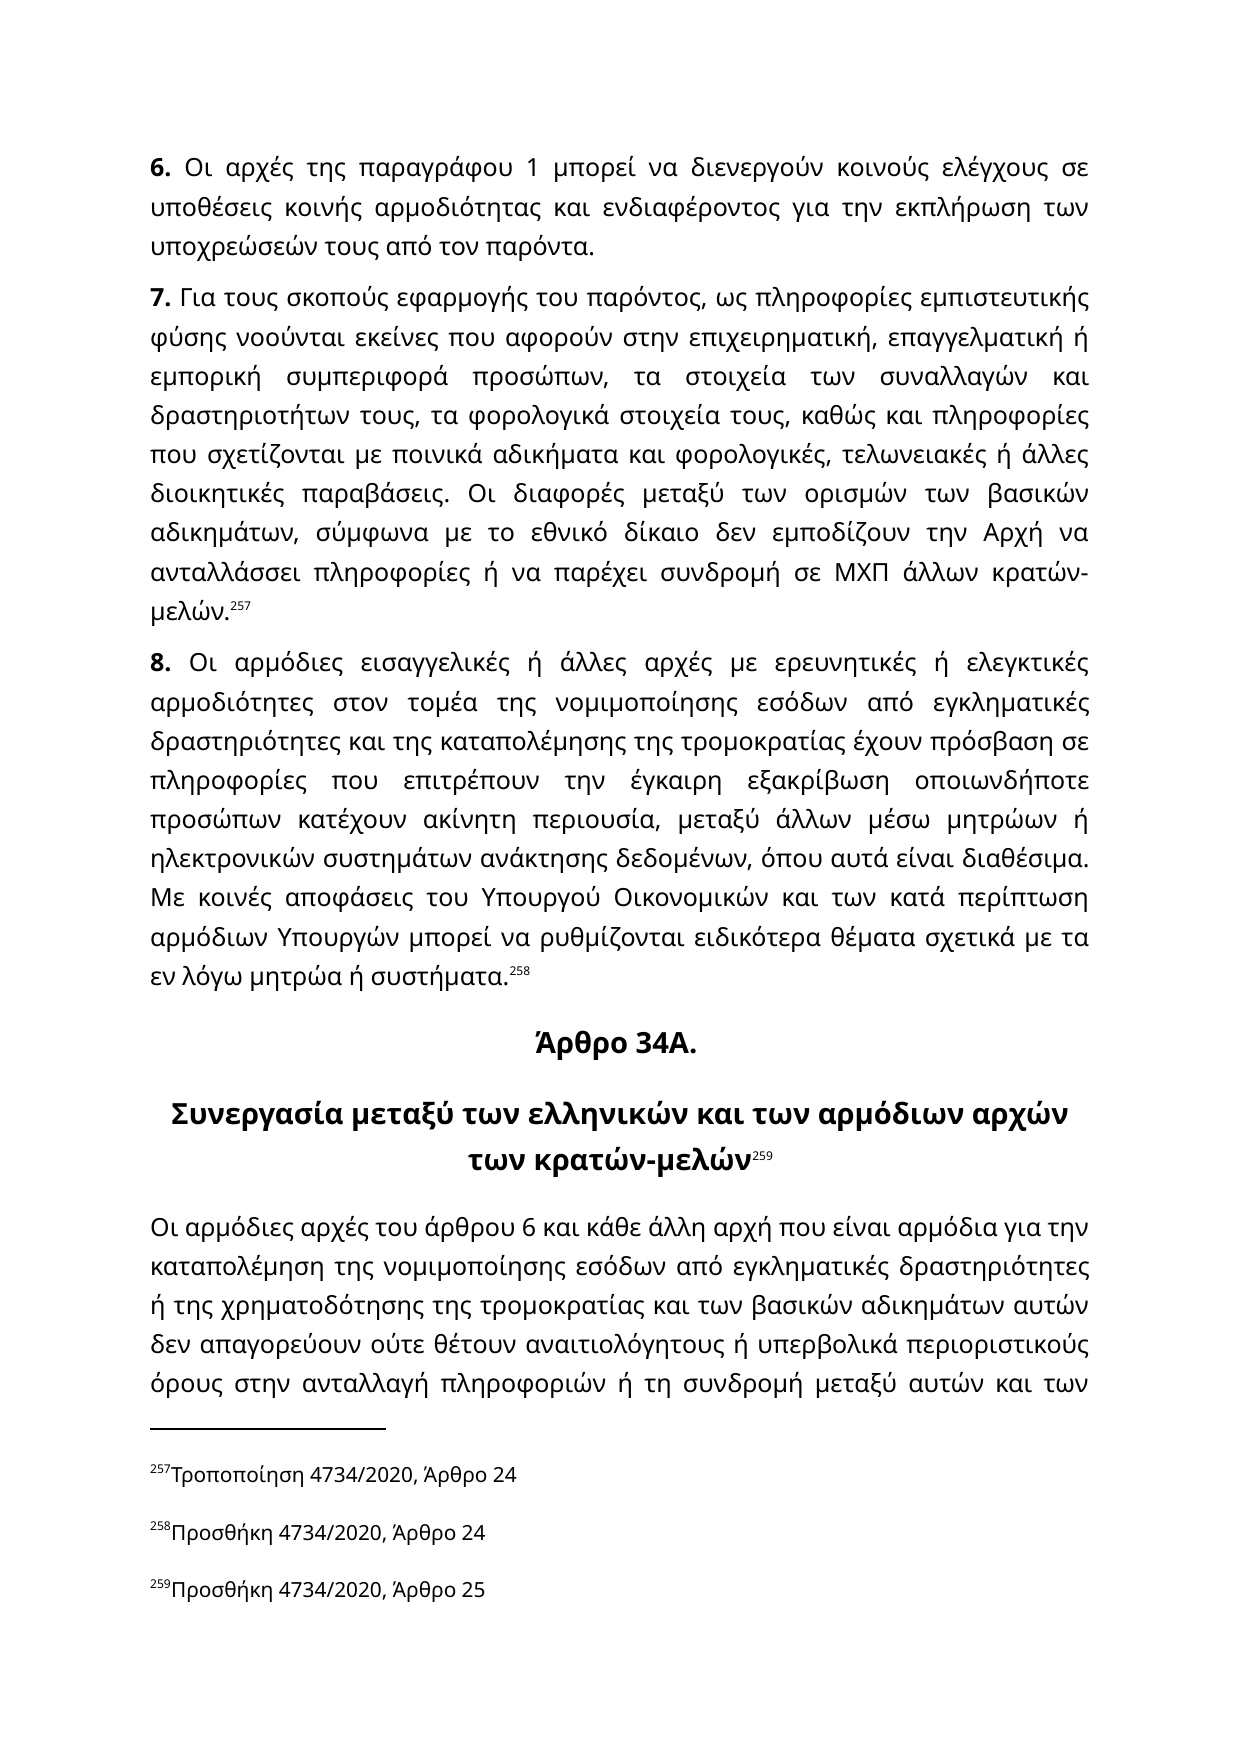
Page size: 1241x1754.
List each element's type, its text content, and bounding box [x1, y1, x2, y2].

subtitle Άρθρο 34A. [150, 1022, 1090, 1062]
subtitle Συνεργασία μεταξύ των ελληνικών και των αρμόδιων αρχών των κρατών-μελών [150, 1093, 1090, 1178]
text Προσθήκη 4734/2020, Άρθρο 24 [150, 1518, 1090, 1546]
text Οι αρμόδιες αρχές του άρθρου 6 και κάθε άλλη αρχή που είναι αρμόδια για την καταπολέμηση της νομιμοποίησης εσόδων από εγκληματικές δραστηριότητες ή της χρηματοδότησης της τρομοκρατίας και των βασικών αδικημάτων αυτών δεν απαγορεύουν ούτε θέτουν αναιτιολόγητους ή υπερβολικά περιοριστικούς όρους στην ανταλλαγή πληροφοριών ή τη συνδρομή μεταξύ αυτών και των [150, 1209, 1090, 1400]
text Προσθήκη 4734/2020, Άρθρο 25 [150, 1576, 1090, 1604]
text 6. Οι αρχές της παραγράφου 1 μπορεί να διενεργούν κοινούς ελέγχους σε υποθέσεις κοινής αρμοδιότητας και ενδιαφέροντος για την εκπλήρωση των υποχρεώσεών τους από τον παρόντα. [150, 150, 1090, 262]
text 7. Για τους σκοπούς εφαρμογής του παρόντος, ως πληροφορίες εμπιστευτικής φύσης νοούνται εκείνες που αφορούν στην επιχειρηματική, επαγγελματική ή εμπορική συμπεριφορά προσώπων, τα στοιχεία των συναλλαγών και δραστηριοτήτων τους, τα φορολογικά στοιχεία τους, καθώς και πληροφορίες που σχετίζονται με ποινικά αδικήματα και φορολογικές, τελωνειακές ή άλλες διοικητικές παραβάσεις. Οι διαφορές μεταξύ των ορισμών των βασικών αδικημάτων, σύμφωνα με το εθνικό δίκαιο δεν εμποδίζουν την Αρχή να ανταλλάσσει πληροφορίες ή να παρέχει συνδρομή σε ΜΧΠ άλλων κρατών-μελών. [150, 280, 1090, 627]
text Τροποποίηση 4734/2020, Άρθρο 24 [150, 1460, 1090, 1489]
text 8. Οι αρμόδιες εισαγγελικές ή άλλες αρχές με ερευνητικές ή ελεγκτικές αρμοδιότητες στον τομέα της νομιμοποίησης εσόδων από εγκληματικές δραστηριότητες και της καταπολέμησης της τρομοκρατίας έχουν πρόσβαση σε πληροφορίες που επιτρέπουν την έγκαιρη εξακρίβωση οποιωνδήποτε προσώπων κατέχουν ακίνητη περιουσία, μεταξύ άλλων μέσω μητρώων ή ηλεκτρονικών συστημάτων ανάκτησης δεδομένων, όπου αυτά είναι διαθέσιμα. Με κοινές αποφάσεις του Υπουργού Οικονομικών και των κατά περίπτωση αρμόδιων Υπουργών μπορεί να ρυθμίζονται ειδικότερα θέματα σχετικά με τα εν λόγω μητρώα ή συστήματα. [150, 645, 1090, 992]
